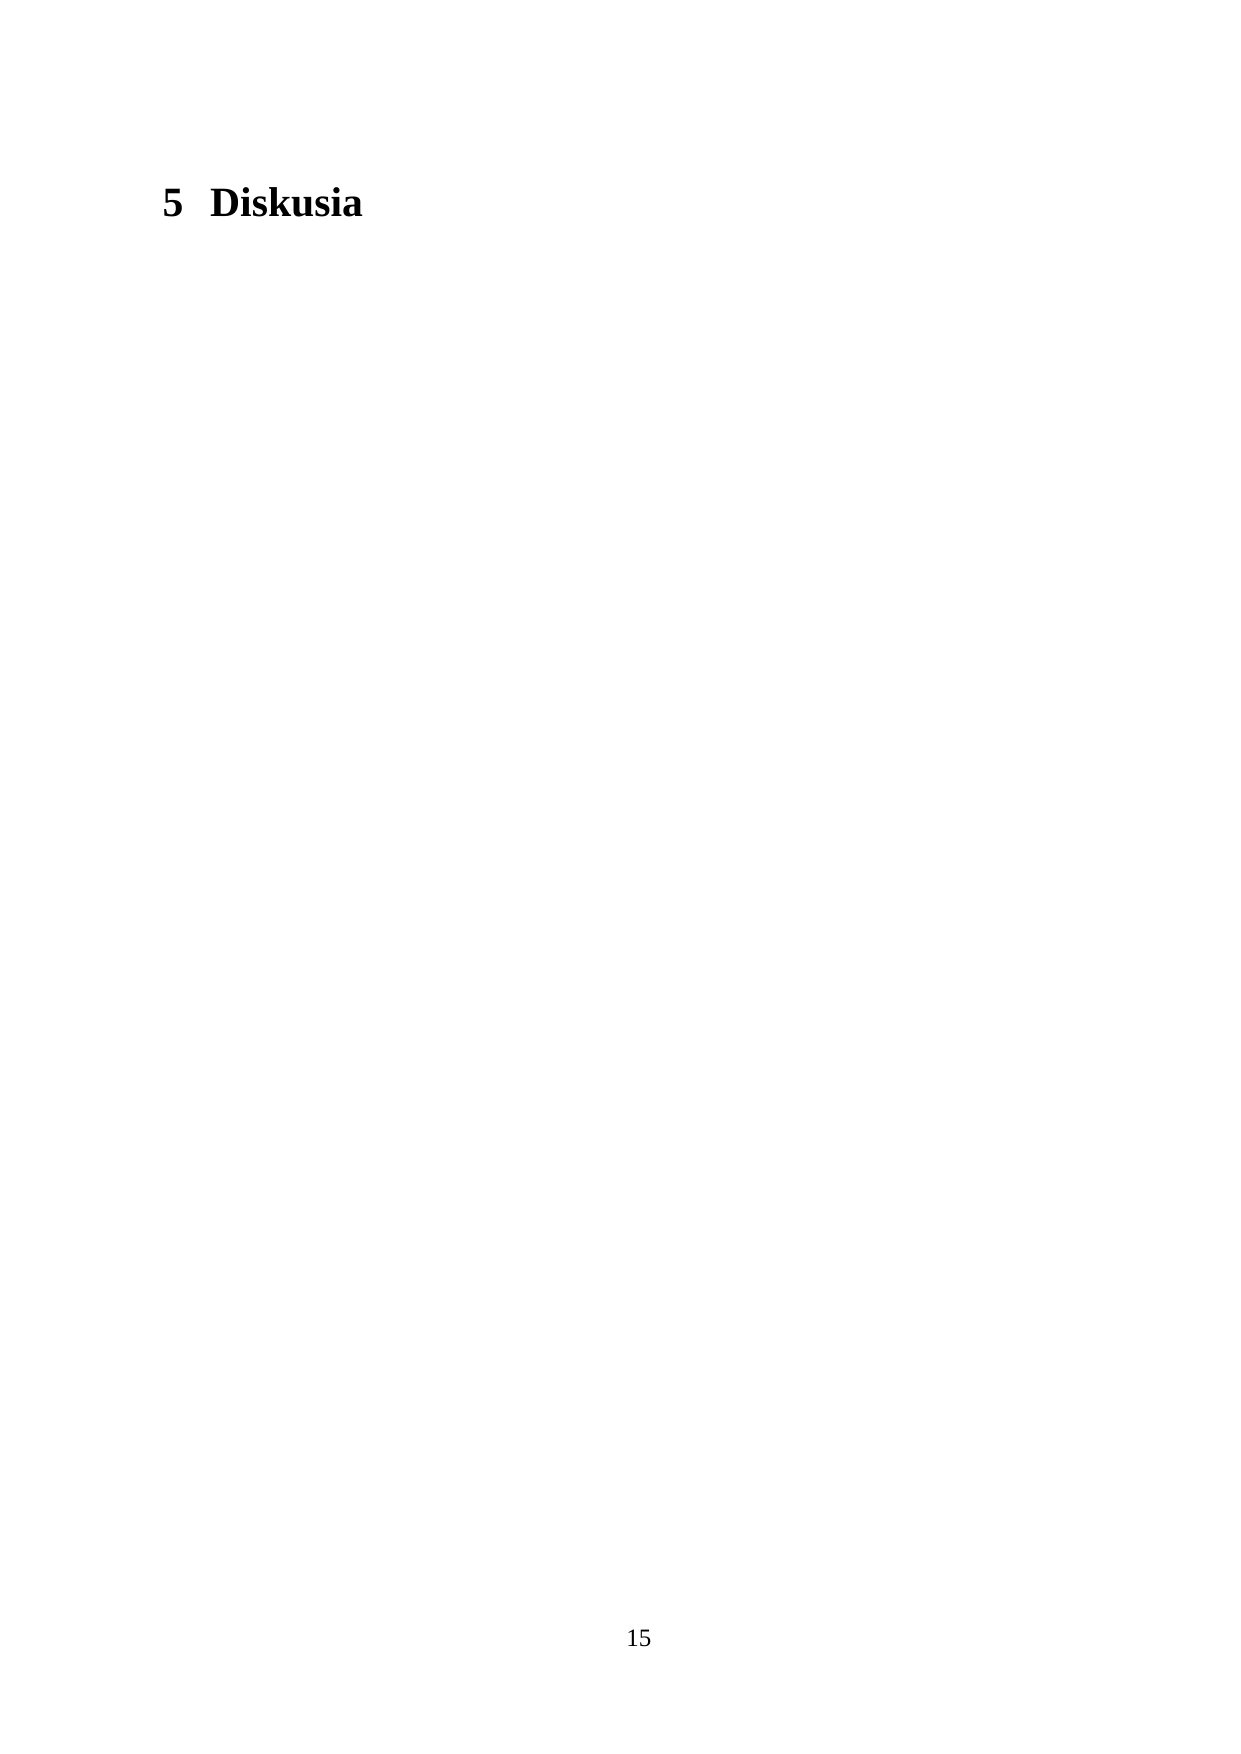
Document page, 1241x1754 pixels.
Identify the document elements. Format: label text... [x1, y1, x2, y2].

subtitle Diskusia [162, 177, 1078, 225]
